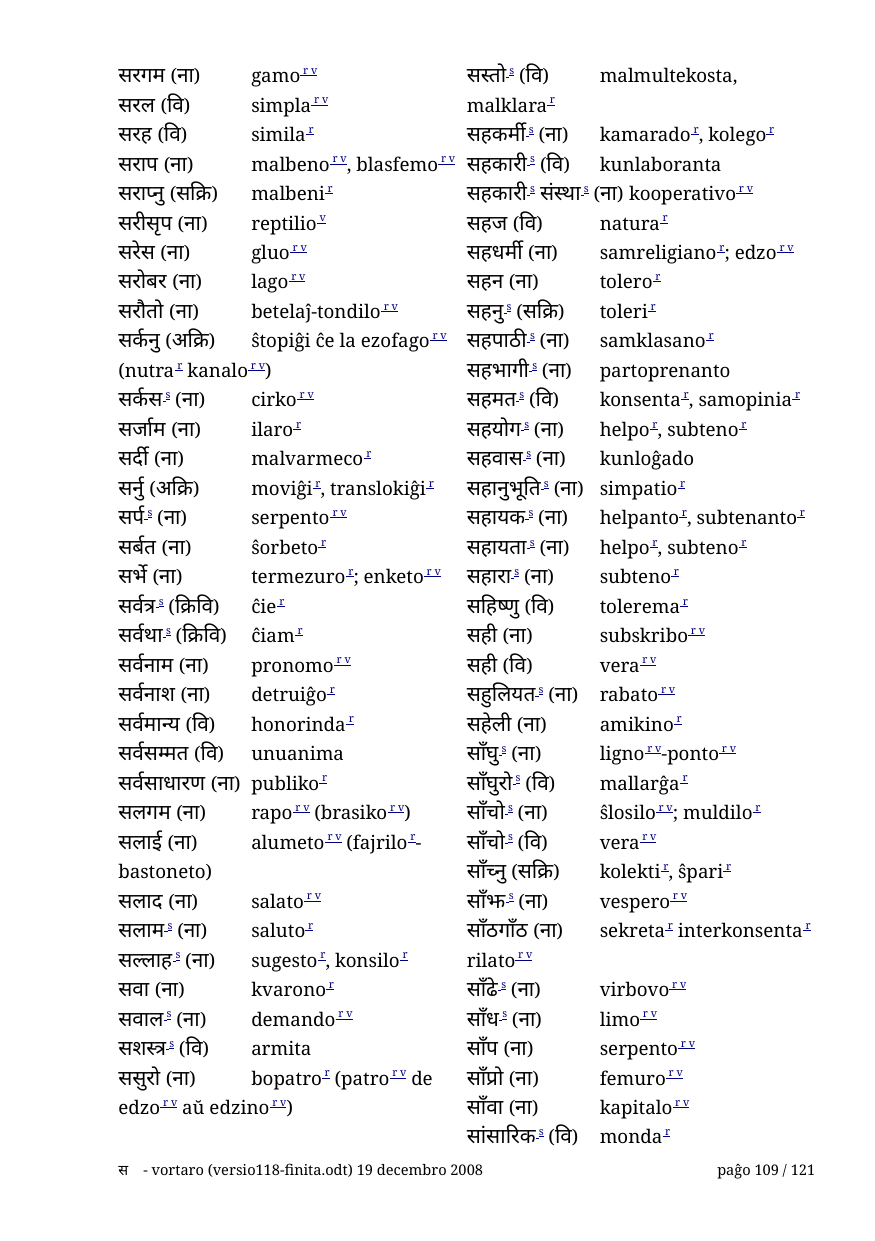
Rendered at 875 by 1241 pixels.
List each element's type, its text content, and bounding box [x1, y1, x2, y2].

text सरौतो (ना) betelaĵ-tondilo r v [118, 295, 467, 324]
text सहज (वि) natura r [467, 206, 815, 236]
text साँध s (ना) limo r v [467, 1002, 815, 1032]
text सशस्त्र s (वि) armita [118, 1032, 467, 1061]
text साँघुरो s (वि) mallarĝa r [467, 767, 815, 796]
text सहुलियत s (ना) rabato r v [467, 678, 815, 708]
text सर्कनु (अक्रि) ŝtopiĝi ĉe la ezofago r v (nutra r kanalo r v) [118, 324, 467, 383]
text साँठगाँठ (ना) sekreta r interkonsenta r rilato r v [467, 914, 815, 973]
text सल्लाह s (ना) sugesto r, konsilo r [118, 943, 467, 973]
text सलगम (ना) rapo r v (brasiko r v) [118, 796, 467, 826]
text सहकर्मी s (ना) kamarado r, kolego r [467, 118, 815, 147]
text साँप (ना) serpento r v [467, 1032, 815, 1061]
text सराप्नु (सक्रि) malbeni r [118, 177, 467, 206]
text सहायक s (ना) helpanto r, subtenanto r [467, 501, 815, 531]
text सही (वि) vera r v [467, 649, 815, 678]
text सहभागी s (ना) partoprenanto [467, 354, 815, 383]
text सहानुभूति s (ना) simpatio r [467, 472, 815, 501]
text साँघु s (ना) ligno r v-ponto r v [467, 737, 815, 767]
text सर्बत (ना) ŝorbeto r [118, 531, 467, 560]
text सवाल s (ना) demando r v [118, 1002, 467, 1032]
text सर्वमान्य (वि) honorinda r [118, 708, 467, 737]
text साँवा (ना) kapitalo r v [467, 1091, 815, 1120]
text सहमत s (वि) konsenta r, samopinia r [467, 383, 815, 413]
text साँढे s (ना) virbovo r v [467, 973, 815, 1002]
text सरह (वि) simila r [118, 118, 467, 147]
text साँचो s (ना) ŝlosilo r v; muldilo r [467, 796, 815, 826]
text सही (ना) subskribo r v [467, 619, 815, 649]
text साँचो s (वि) vera r v [467, 826, 815, 855]
text ससुरो (ना) bopatro r (patro r v de edzo r v aŭ edzino r v) [118, 1061, 467, 1120]
text साँच्नु (सक्रि) kolekti r, ŝpari r [467, 855, 815, 884]
text सहन (ना) tolero r [467, 265, 815, 295]
text सर्वथा s (क्रिवि) ĉiam r [118, 619, 467, 649]
text सवा (ना) kvarono r [118, 973, 467, 1002]
text सहवास s (ना) kunloĝado [467, 442, 815, 472]
text सरोबर (ना) lago r v [118, 265, 467, 295]
text सर्कस s (ना) cirko r v [118, 383, 467, 413]
text सहधर्मी (ना) samreligiano r; edzo r v [467, 236, 815, 265]
text सहपाठी s (ना) samklasano r [467, 324, 815, 354]
text सहनु s (सक्रि) toleri r [467, 295, 815, 324]
text साँझ s (ना) vespero r v [467, 884, 815, 914]
text सर्नु (अक्रि) moviĝi r, translokiĝi r [118, 472, 467, 501]
text सर्वसम्मत (वि) unuanima [118, 737, 467, 767]
text सलाम s (ना) saluto r [118, 914, 467, 943]
text साँप्रो (ना) femuro r v [467, 1061, 815, 1091]
text सलाद (ना) salato r v [118, 884, 467, 914]
text सर्वनाम (ना) pronomo r v [118, 649, 467, 678]
text सर्जाम (ना) ilaro r [118, 413, 467, 442]
text सर्प s (ना) serpento r v [118, 501, 467, 531]
text सहारा s (ना) subteno r [467, 560, 815, 590]
text सांसारिक s (वि) monda r [467, 1120, 815, 1150]
text सरेस (ना) gluo r v [118, 236, 467, 265]
text सहयोग s (ना) helpo r, subteno r [467, 413, 815, 442]
text सराप (ना) malbeno r v, blasfemo r v [118, 147, 467, 177]
text सर्वत्र s (क्रिवि) ĉie r [118, 590, 467, 619]
text सर्वसाधारण (ना) publiko r [118, 767, 467, 796]
text सस्तो s (वि) malmultekosta, malklara r [467, 59, 815, 118]
text सहिष्णु (वि) tolerema r [467, 590, 815, 619]
text सहेली (ना) amikino r [467, 708, 815, 737]
text सहायता s (ना) helpo r, subteno r [467, 531, 815, 560]
text सरगम (ना) gamo r v [118, 59, 467, 88]
text सहकारी s संस्था s (ना) kooperativo r v [467, 177, 815, 206]
text सर्वनाश (ना) detruiĝo r [118, 678, 467, 708]
text सहकारी s (वि) kunlaboranta [467, 147, 815, 177]
text सर्दी (ना) malvarmeco r [118, 442, 467, 472]
text सलाई (ना) alumeto r v (fajrilo r-bastoneto) [118, 826, 467, 884]
text सरल (वि) simpla r v [118, 88, 467, 118]
text सरीसृप (ना) reptilio v [118, 206, 467, 236]
text सर्भे (ना) termezuro r; enketo r v [118, 560, 467, 590]
